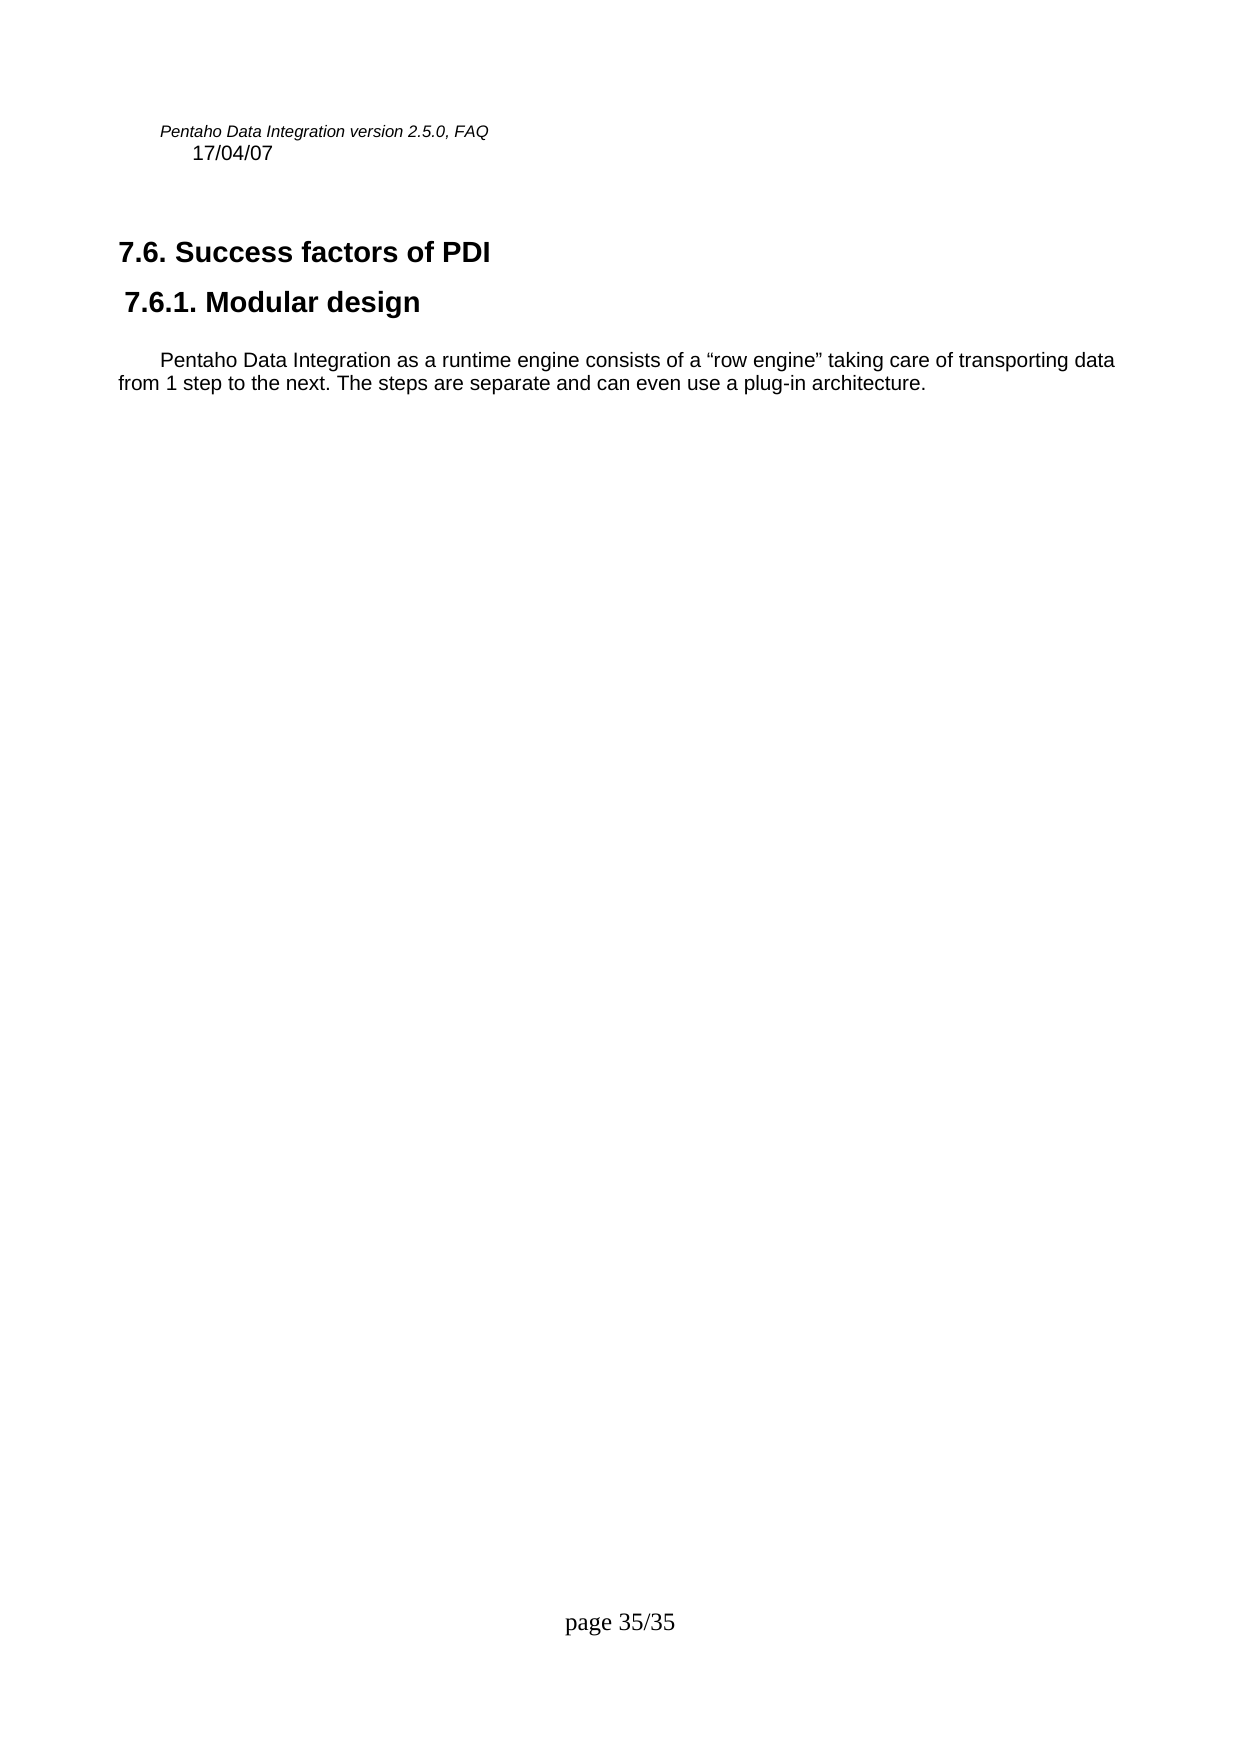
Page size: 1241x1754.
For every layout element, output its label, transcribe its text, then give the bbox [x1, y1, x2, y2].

subtitle Modular design [124, 286, 1122, 319]
subtitle Success factors of PDI [118, 236, 1122, 268]
text Pentaho Data Integration as a runtime engine consists of a “row engine” taking care of transporting data from 1 step to the next. The steps are separate and can even use a plug-in architecture. [118, 348, 1122, 394]
